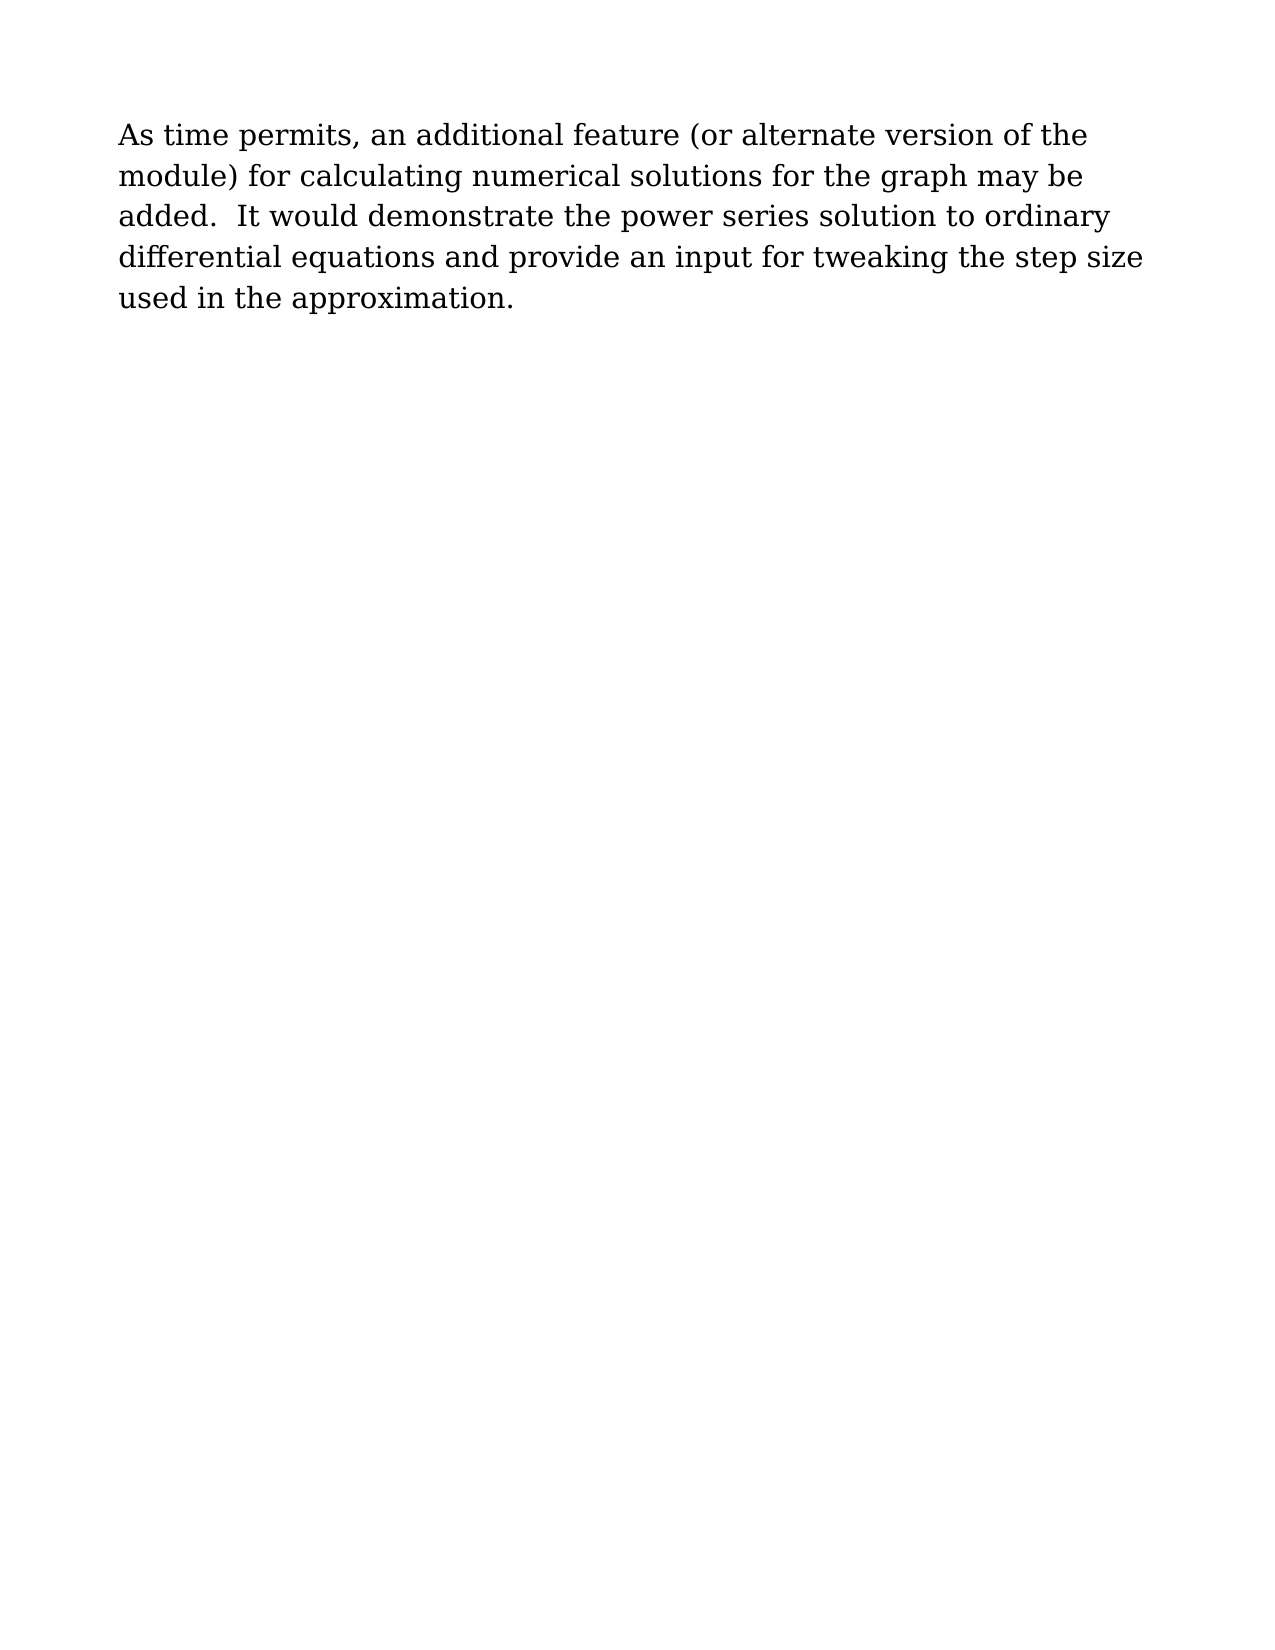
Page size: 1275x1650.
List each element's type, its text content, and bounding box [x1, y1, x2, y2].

text As time permits, an additional feature (or alternate version of the module) for calculating numerical solutions for the graph may be added. It would demonstrate the power series solution to ordinary differential equations and provide an input for tweaking the step size used in the approximation. [118, 118, 1157, 315]
